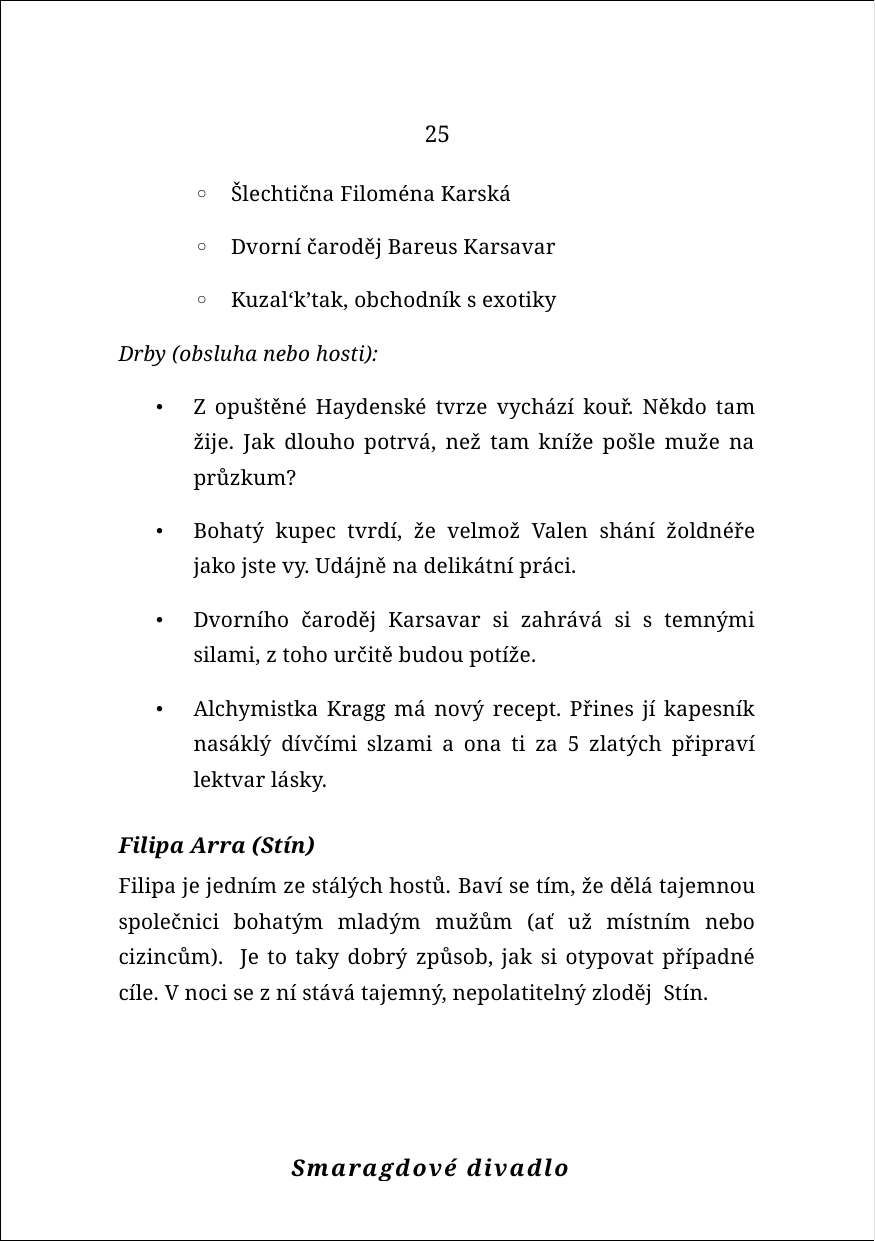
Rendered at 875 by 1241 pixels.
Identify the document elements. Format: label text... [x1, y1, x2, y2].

text Drby (obsluha nebo hosti): [118, 339, 756, 367]
subtitle Filipa Arra (Stín) [118, 830, 756, 859]
list Dvorní čaroděj Bareus Karsavar [193, 232, 756, 261]
list Z opuštěné Haydenské tvrze vychází kouř. Někdo tam žije. Jak dlouho potrvá, než tam kníže pošle muže na průzkum? [156, 392, 756, 491]
text Filipa je jedním ze stálých hostů. Baví se tím, že dělá tajemnou společnici bohatým mladým mužům (ať už místním nebo cizincům). Je to taky dobrý způsob, jak si otypovat případné cíle. V noci se z ní stává tajemný, nepolatitelný zloděj Stín. [118, 871, 756, 1006]
list Alchymistka Kragg má nový recept. Přines jí kapesník nasáklý dívčími slzami a ona ti za 5 zlatých připraví lektvar lásky. [156, 694, 756, 793]
list Šlechtična Filoména Karská [193, 179, 756, 207]
list Bohatý kupec tvrdí, že velmož Valen shání žoldnéře jako jste vy. Udájně na delikátní práci. [156, 516, 756, 580]
list Kuzal‘k’tak, obchodník s exotiky [193, 285, 756, 314]
list Dvorního čaroděj Karsavar si zahrává si s temnými silami, z toho určitě budou potíže. [156, 605, 756, 669]
